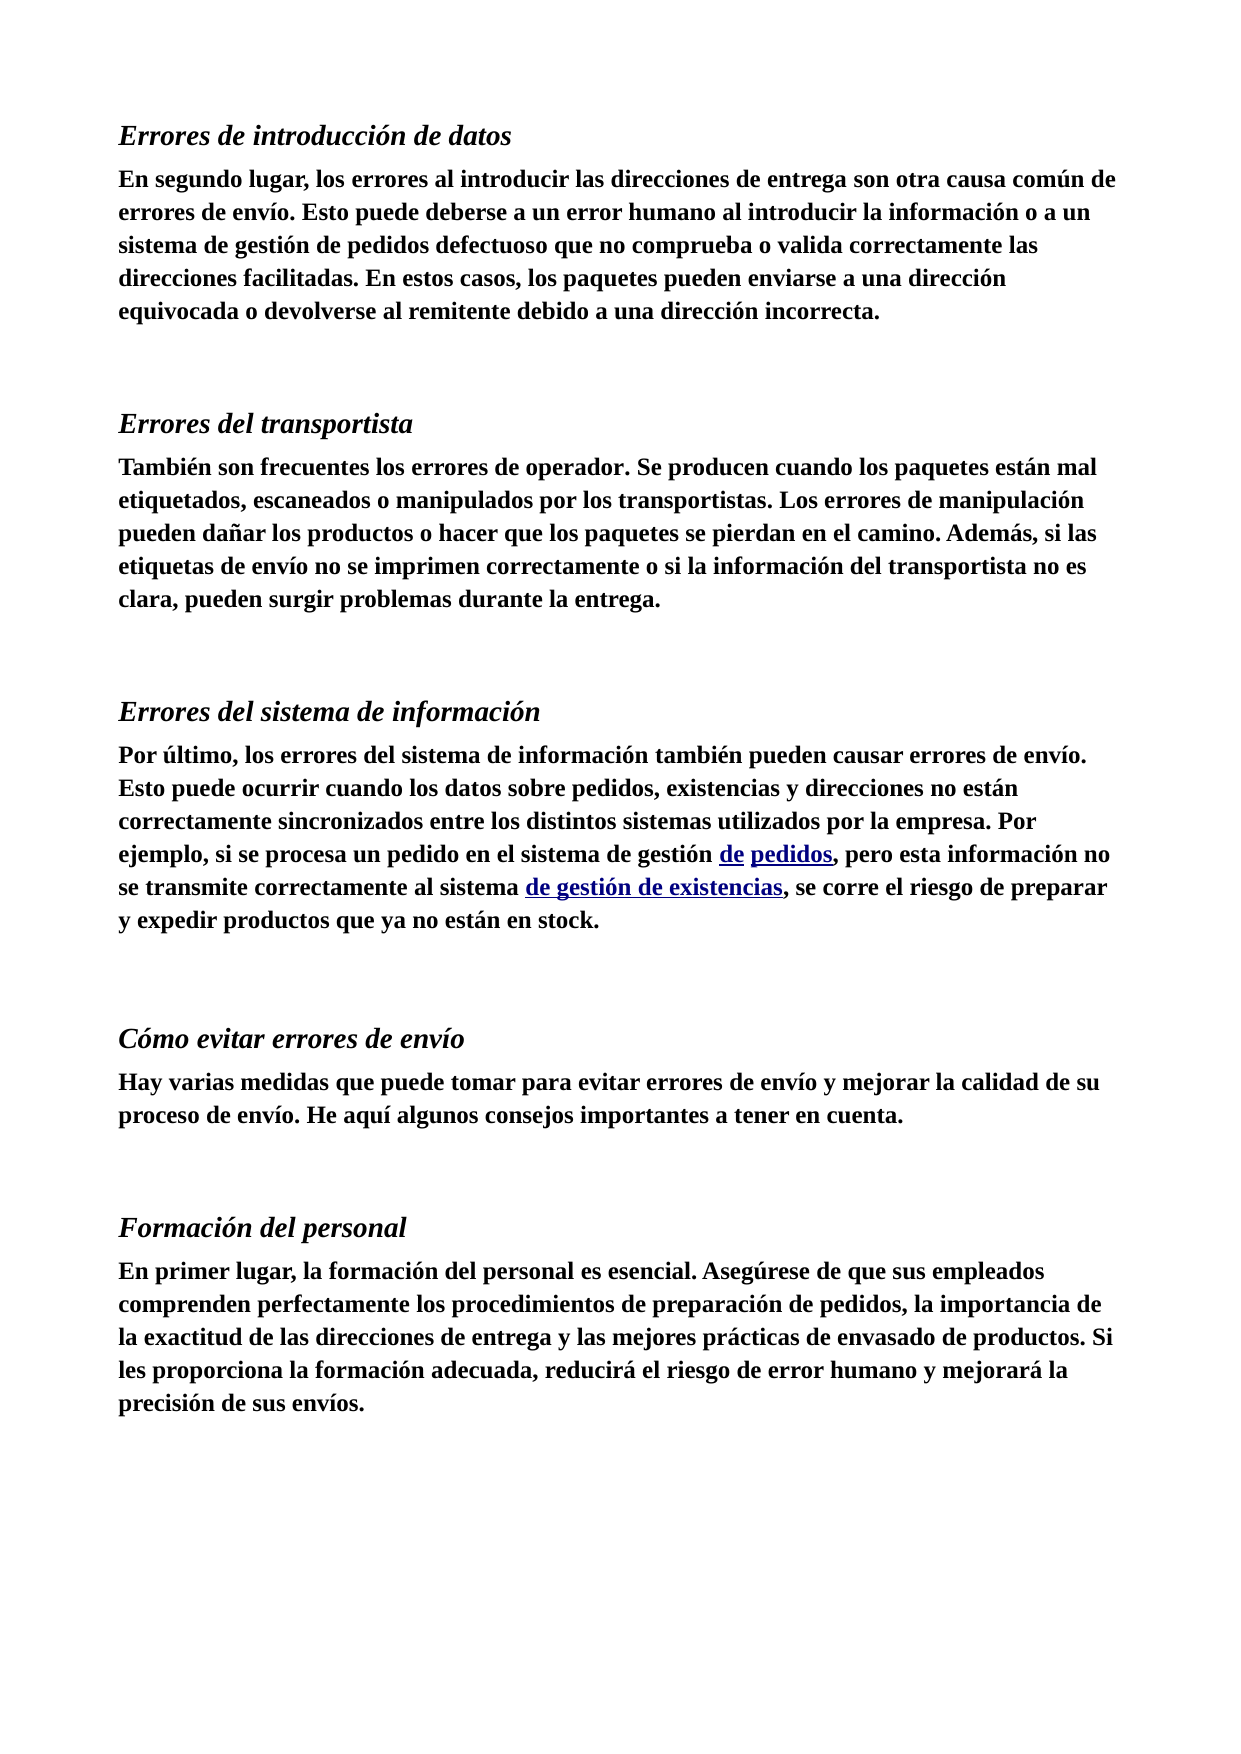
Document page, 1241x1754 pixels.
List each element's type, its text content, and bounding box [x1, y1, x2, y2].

subtitle Errores de introducción de datos [118, 118, 1122, 152]
subtitle Errores del transportista [118, 406, 1122, 439]
text También son frecuentes los errores de operador. Se producen cuando los paquetes están mal etiquetados, escaneados o manipulados por los transportistas. Los errores de manipulación pueden dañar los productos o hacer que los paquetes se pierdan en el camino. Además, si las etiquetas de envío no se imprimen correctamente o si la información del transportista no es clara, pueden surgir problemas durante la entrega. [118, 452, 1122, 613]
text En segundo lugar, los errores al introducir las direcciones de entrega son otra causa común de errores de envío. Esto puede deberse a un error humano al introducir la información o a un sistema de gestión de pedidos defectuoso que no comprueba o valida correctamente las direcciones facilitadas. En estos casos, los paquetes pueden enviarse a una dirección equivocada o devolverse al remitente debido a una dirección incorrecta. [118, 164, 1122, 325]
text En primer lugar, la formación del personal es esencial. Asegúrese de que sus empleados comprenden perfectamente los procedimientos de preparación de pedidos, la importancia de la exactitud de las direcciones de entrega y las mejores prácticas de envasado de productos. Si les proporciona la formación adecuada, reducirá el riesgo de error humano y mejorará la precisión de sus envíos. [118, 1256, 1122, 1417]
text Por último, los errores del sistema de información también pueden causar errores de envío. Esto puede ocurrir cuando los datos sobre pedidos, existencias y direcciones no están correctamente sincronizados entre los distintos sistemas utilizados por la empresa. Por ejemplo, si se procesa un pedido en el sistema de gestión de pedidos, pero esta información no se transmite correctamente al sistema de gestión de existencias, se corre el riesgo de preparar y expedir productos que ya no están en stock. [118, 740, 1122, 934]
subtitle Errores del sistema de información [118, 694, 1122, 727]
subtitle Formación del personal [118, 1210, 1122, 1243]
subtitle Cómo evitar errores de envío [118, 1021, 1122, 1055]
text Hay varias medidas que puede tomar para evitar errores de envío y mejorar la calidad de su proceso de envío. He aquí algunos consejos importantes a tener en cuenta. [118, 1067, 1122, 1129]
